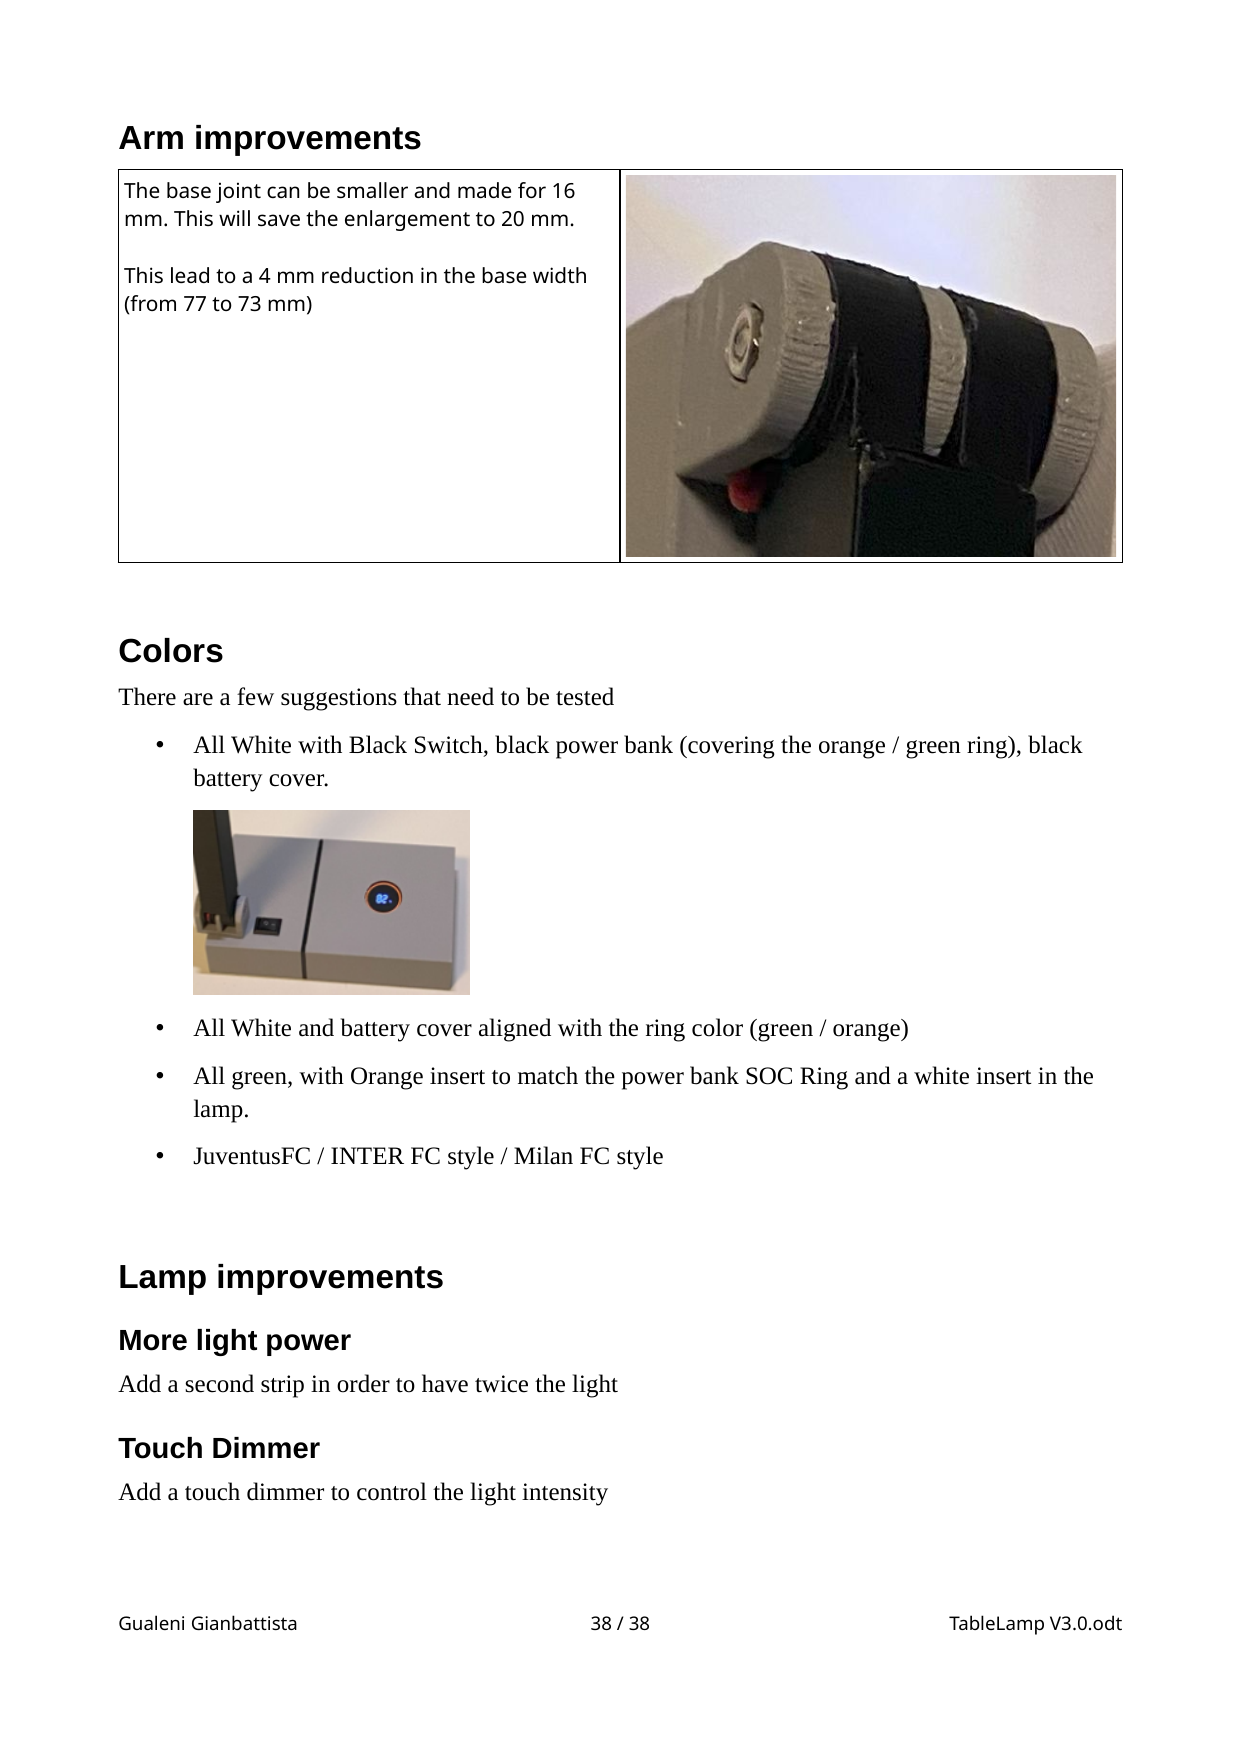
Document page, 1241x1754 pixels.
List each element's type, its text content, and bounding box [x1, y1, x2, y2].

list All green, with Orange insert to match the power bank SOC Ring and a white insert in the lamp. [156, 1061, 1122, 1123]
picture [193, 810, 470, 995]
text Add a second strip in order to have twice the light [118, 1369, 1122, 1398]
list JuventusFC / INTER FC style / Milan FC style [156, 1141, 1122, 1170]
picture [625, 175, 1117, 557]
text Add a touch dimmer to control the light intensity [118, 1477, 1122, 1506]
subtitle Arm improvements [118, 118, 1122, 157]
list All White and battery cover aligned with the ring color (green / orange) [156, 1013, 1122, 1042]
subtitle Lamp improvements [118, 1257, 1122, 1296]
subtitle Colors [118, 632, 1122, 670]
subtitle Touch Dimmer [118, 1431, 1122, 1465]
subtitle More light power [118, 1323, 1122, 1357]
text There are a few suggestions that need to be tested [118, 682, 1122, 711]
table_header [621, 170, 1122, 562]
list All White with Black Switch, black power bank (covering the orange / green ring), black battery cover. [156, 730, 1122, 792]
table_header The base joint can be smaller and made for 16 mm. This will save the enlargement to 20 mm. This lead to a 4 mm reduction in the base width (from 77 to 73 mm) [119, 170, 619, 562]
